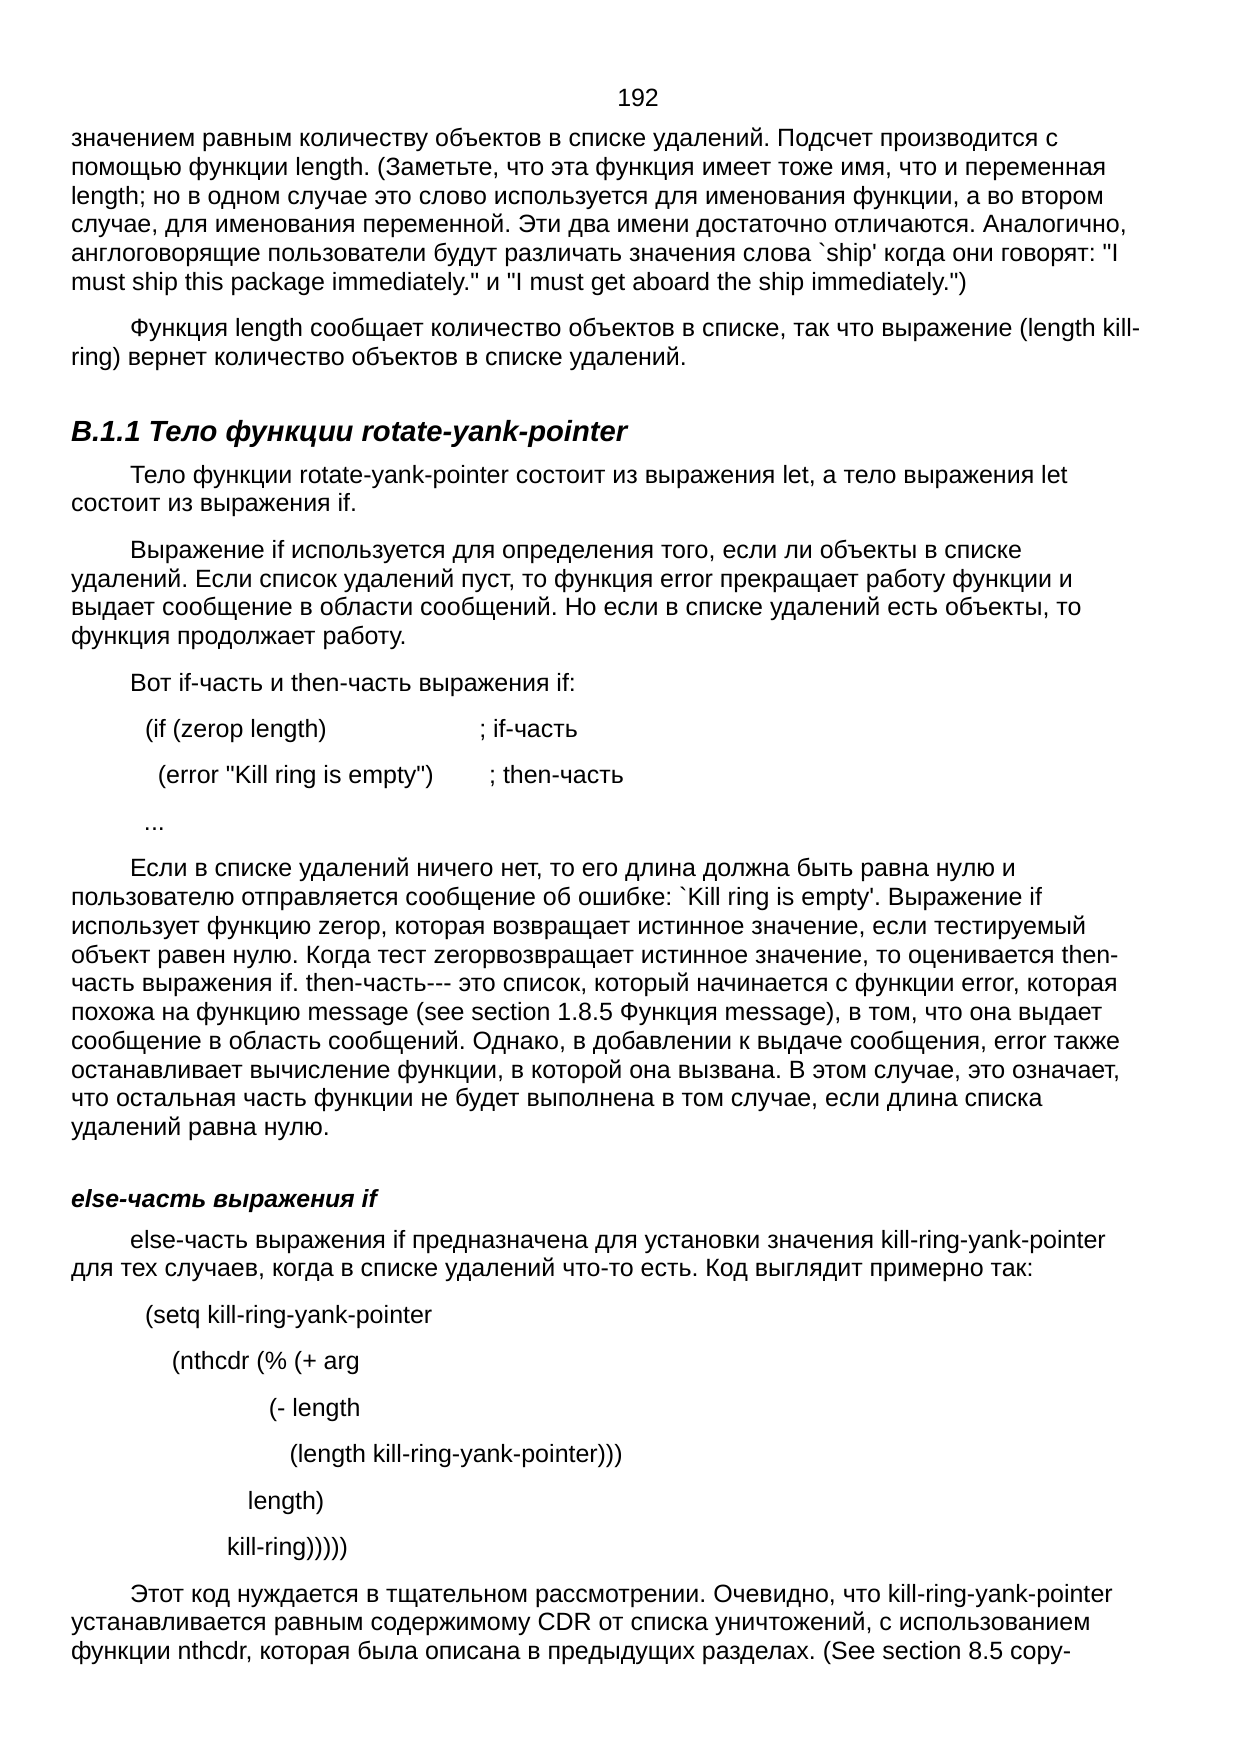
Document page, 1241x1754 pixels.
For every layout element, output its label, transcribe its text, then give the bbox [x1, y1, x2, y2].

text (nthcdr (% (+ arg [71, 1346, 1146, 1375]
text Если в списке удалений ничего нет, то его длина должна быть равна нулю и пользователю отправляется сообщение об ошибке: `Kill ring is empty'. Выражение if использует функцию zerop, которая возвращает истинное значение, если тестируемый объект равен нулю. Когда тест zeropвозвращает истинное значение, то оценивается then-часть выражения if. then-часть--- это список, который начинается с функции error, которая похожа на функцию message (see section 1.8.5 Функция message), в том, что она выдает сообщение в область сообщений. Однако, в добавлении к выдаче сообщения, error также останавливает вычисление функции, в которой она вызвана. В этом случае, это означает, что остальная часть функции не будет выполнена в том случае, если длина списка удалений равна нулю. [71, 853, 1146, 1141]
text (error "Kill ring is empty") ; then-часть [71, 761, 1146, 789]
text Вот if-часть и then-часть выражения if: [71, 668, 1146, 696]
text else-часть выражения if предназначена для установки значения kill-ring-yank-pointer для тех случаев, когда в списке удалений что-то есть. Код выглядит примерно так: [71, 1225, 1146, 1282]
text Тело функции rotate-yank-pointer состоит из выражения let, а тело выражения let состоит из выражения if. [71, 460, 1146, 517]
text Этот код нуждается в тщательном рассмотрении. Очевидно, что kill-ring-yank-pointer устанавливается равным содержимому CDR от списка уничтожений, с использованием функции nthcdr, которая была описана в предыдущих разделах. (See section 8.5 copy- [71, 1579, 1146, 1665]
text kill-ring))))) [71, 1532, 1146, 1561]
text ... [71, 807, 1146, 836]
text (setq kill-ring-yank-pointer [71, 1300, 1146, 1329]
text (length kill-ring-yank-pointer))) [71, 1439, 1146, 1468]
text Выражение if используется для определения того, если ли объекты в списке удалений. Если список удалений пуст, то функция error прекращает работу функции и выдает сообщение в области сообщений. Но если в списке удалений есть объекты, то функция продолжает работу. [71, 535, 1146, 650]
text length) [71, 1486, 1146, 1514]
text (if (zerop length) ; if-часть [71, 714, 1146, 743]
text значением равным количеству объектов в списке удалений. Подсчет производится с помощью функции length. (Заметьте, что эта функция имеет тоже имя, что и переменная length; но в одном случае это слово используется для именования функции, а во втором случае, для именования переменной. Эти два имени достаточно отличаются. Аналогично, англоговорящие пользователи будут различать значения слова `ship' когда они говорят: "I must ship this package immediately." и "I must get aboard the ship immediately.") [71, 123, 1146, 296]
text Функция length сообщает количество объектов в списке, так что выражение (length kill-ring) вернет количество объектов в списке удалений. [71, 313, 1146, 371]
subtitle B.1.1 Тело функции rotate-yank-pointer [71, 414, 1146, 447]
subtitle else-часть выражения if [71, 1184, 1146, 1212]
text (- length [71, 1393, 1146, 1422]
